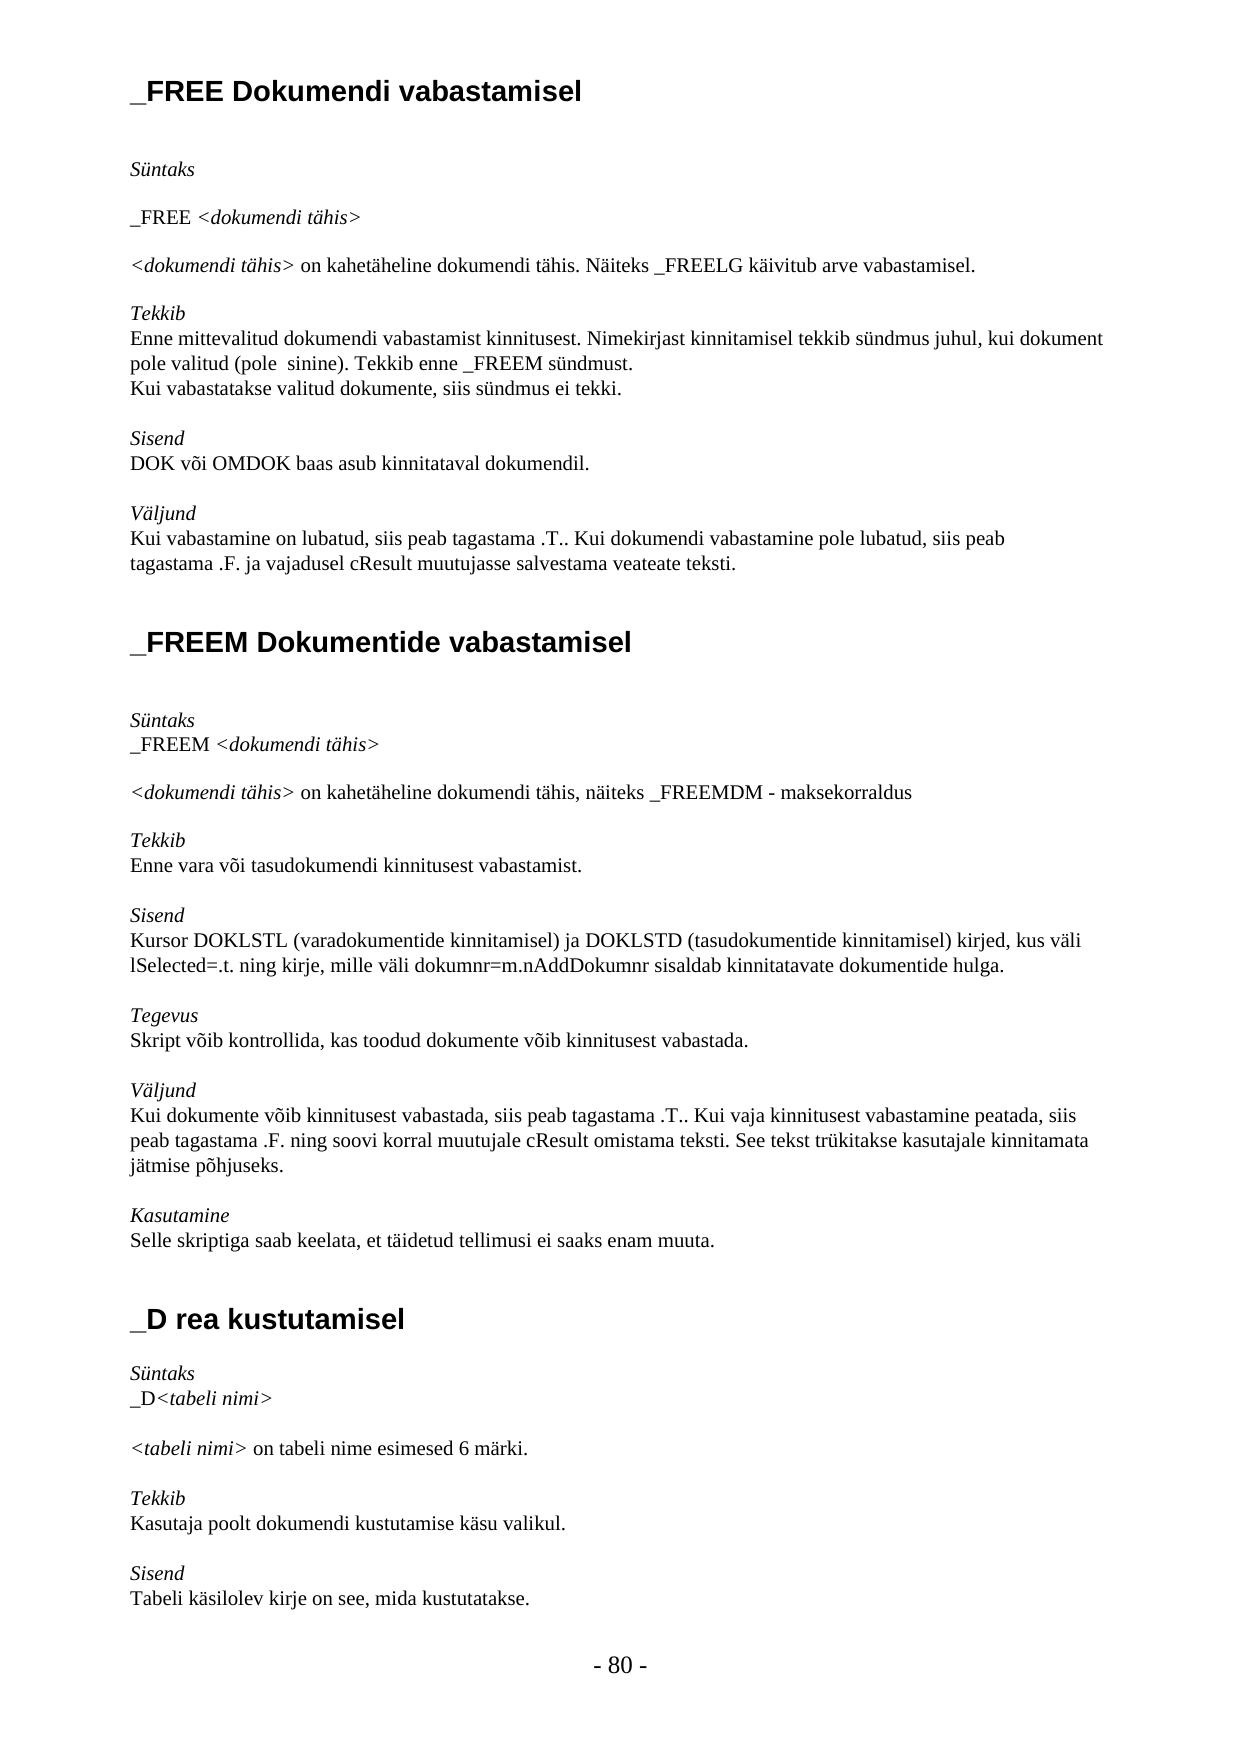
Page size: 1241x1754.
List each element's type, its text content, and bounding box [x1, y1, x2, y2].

text Tabeli käsilolev kirje on see, mida kustutatakse. [130, 1585, 1110, 1610]
text Tekkib [130, 828, 1110, 852]
text Kursor DOKLSTL (varadokumentide kinnitamisel) ja DOKLSTD (tasudokumentide kinnitamisel) kirjed, kus väli lSelected=.t. ning kirje, mille väli dokumnr=m.nAddDokumnr sisaldab kinnitatavate dokumentide hulga. [130, 927, 1110, 977]
text Skript võib kontrollida, kas toodud dokumente võib kinnitusest vabastada. [130, 1027, 1110, 1052]
text Süntaks [130, 1360, 1110, 1385]
text Väljund [130, 1077, 1110, 1102]
text _FREEM <dokumendi tähis> [130, 732, 1110, 756]
text Kui vabastamine on lubatud, siis peab tagastama .T.. Kui dokumendi vabastamine pole lubatud, siis peab tagastama .F. ja vajadusel cResult muutujasse salvestama veateate teksti. [130, 525, 1110, 575]
text Selle skriptiga saab keelata, et täidetud tellimusi ei saaks enam muuta. [130, 1227, 1110, 1252]
text Väljund [130, 500, 1110, 525]
subtitle _FREE Dokumendi vabastamisel [130, 74, 1110, 107]
text Kui dokumente võib kinnitusest vabastada, siis peab tagastama .T.. Kui vaja kinnitusest vabastamine peatada, siis peab tagastama .F. ning soovi korral muutujale cResult omistama teksti. See tekst trükitakse kasutajale kinnitamata jätmise põhjuseks. [130, 1102, 1110, 1177]
text Tegevus [130, 1002, 1110, 1027]
text _FREE <dokumendi tähis> [130, 204, 1110, 229]
text DOK või OMDOK baas asub kinnitataval dokumendil. [130, 450, 1110, 475]
text Sisend [130, 902, 1110, 927]
text <dokumendi tähis> on kahetäheline dokumendi tähis, näiteks _FREEMDM - maksekorraldus [130, 780, 1110, 804]
text Süntaks [130, 156, 1110, 181]
text Enne vara või tasudokumendi kinnitusest vabastamist. [130, 852, 1110, 877]
subtitle _FREEM Dokumentide vabastamisel [130, 625, 1110, 658]
subtitle _D rea kustutamisel [130, 1302, 1110, 1335]
text Sisend [130, 425, 1110, 450]
text <dokumendi tähis> on kahetäheline dokumendi tähis. Näiteks _FREELG käivitub arve vabastamisel. [130, 253, 1110, 277]
text Kasutaja poolt dokumendi kustutamise käsu valikul. [130, 1510, 1110, 1535]
text Tekkib [130, 1485, 1110, 1510]
text Enne mittevalitud dokumendi vabastamist kinnitusest. Nimekirjast kinnitamisel tekkib sündmus juhul, kui dokument pole valitud (pole sinine). Tekkib enne _FREEM sündmust. [130, 325, 1110, 375]
text <tabeli nimi> on tabeli nime esimesed 6 märki. [130, 1435, 1110, 1460]
text Sisend [130, 1560, 1110, 1585]
text _D<tabeli nimi> [130, 1385, 1110, 1410]
text Kasutamine [130, 1202, 1110, 1227]
text Kui vabastatakse valitud dokumente, siis sündmus ei tekki. [130, 375, 1110, 400]
text Süntaks [130, 707, 1110, 732]
text Tekkib [130, 301, 1110, 325]
